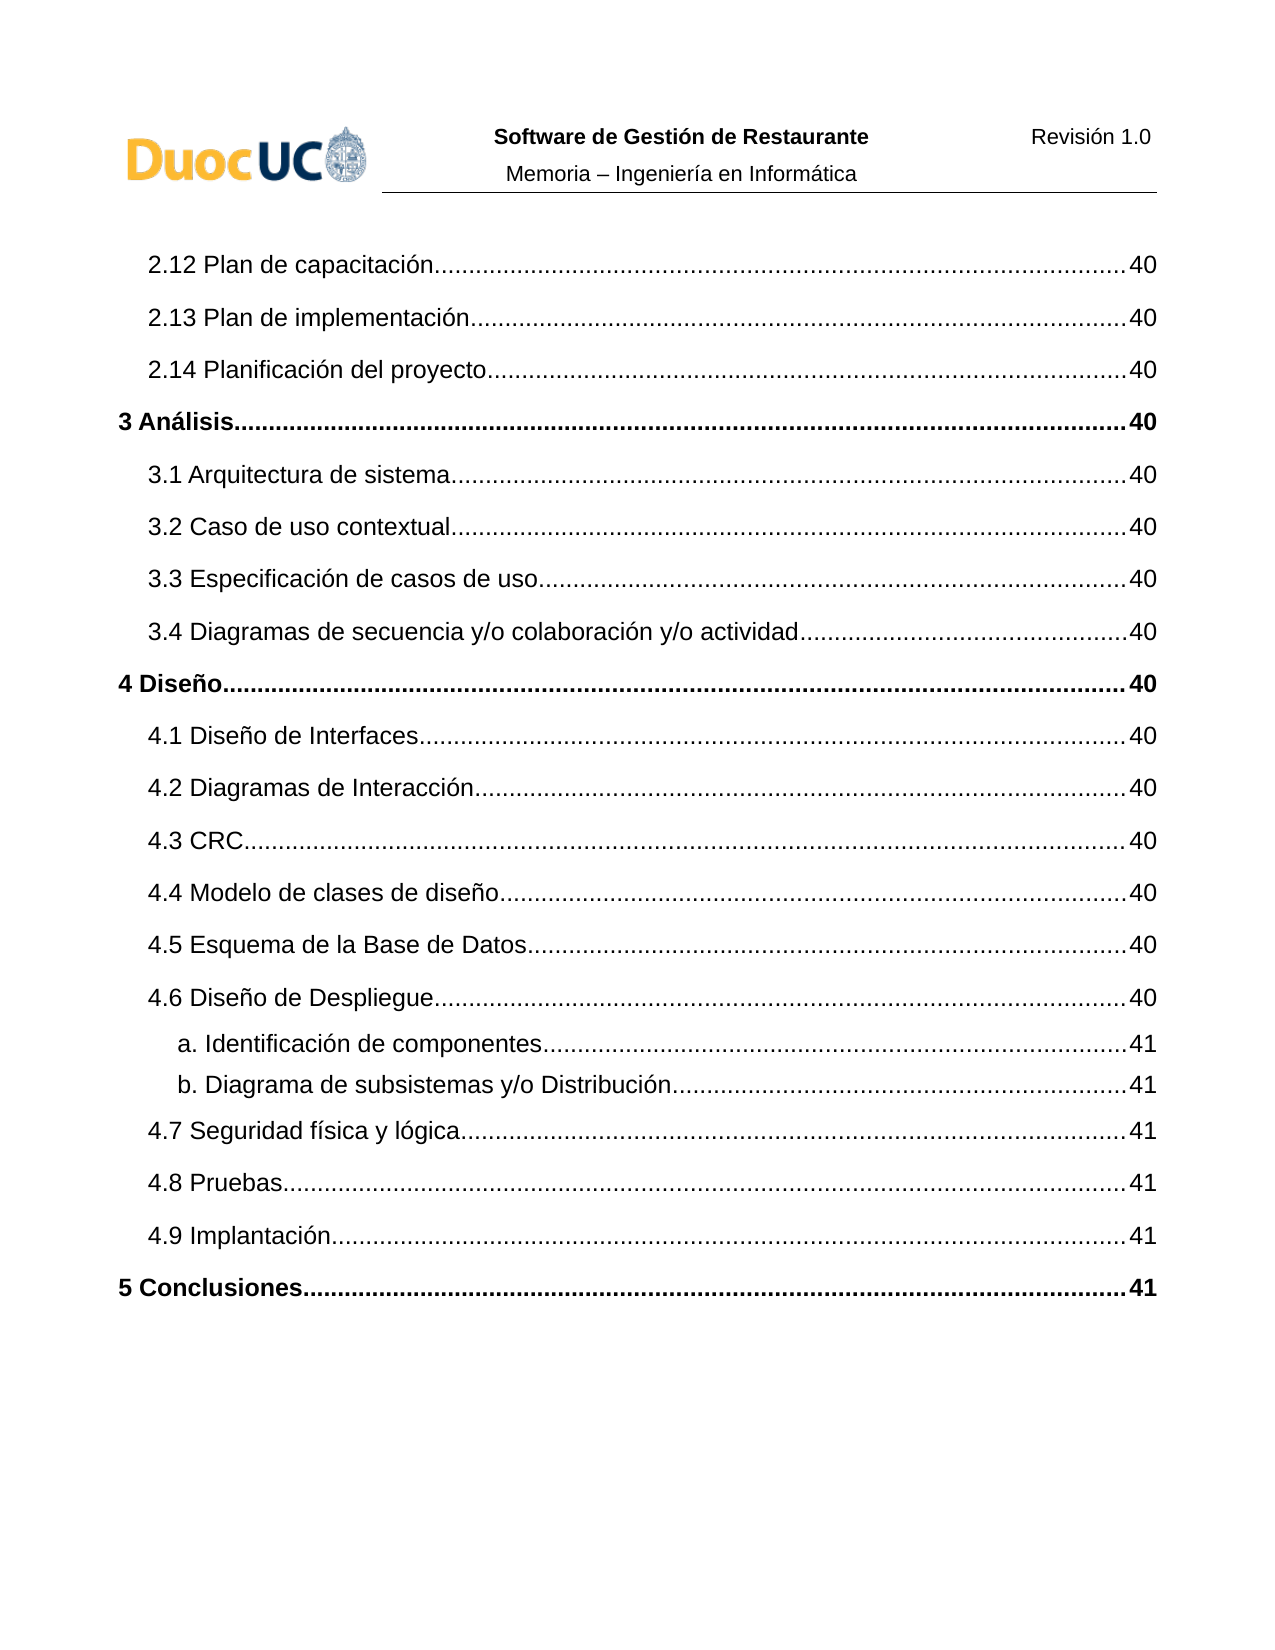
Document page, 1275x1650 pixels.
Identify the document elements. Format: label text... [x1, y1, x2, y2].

text 4.8 Pruebas 41 [148, 1168, 1157, 1197]
text 4.3 CRC 40 [148, 826, 1157, 854]
text 2.14 Planificación del proyecto 40 [148, 355, 1157, 384]
text 3.1 Arquitectura de sistema 40 [148, 460, 1157, 488]
text b. Diagrama de subsistemas y/o Distribución 41 [177, 1070, 1157, 1098]
text 3.4 Diagramas de secuencia y/o colaboración y/o actividad 40 [148, 617, 1157, 645]
text 2.13 Plan de implementación 40 [148, 303, 1157, 332]
text 3.2 Caso de uso contextual 40 [148, 512, 1157, 541]
text 3 Análisis 40 [118, 407, 1157, 436]
text 4.7 Seguridad física y lógica 41 [148, 1116, 1157, 1145]
text 4.9 Implantación 41 [148, 1221, 1157, 1249]
text 3.3 Especificación de casos de uso 40 [148, 564, 1157, 593]
text a. Identificación de componentes 41 [177, 1029, 1157, 1058]
text 4.2 Diagramas de Interacción 40 [148, 773, 1157, 802]
text 4.1 Diseño de Interfaces 40 [148, 721, 1157, 750]
text 4.5 Esquema de la Base de Datos 40 [148, 930, 1157, 959]
text 4.4 Modelo de clases de diseño 40 [148, 878, 1157, 907]
text 5 Conclusiones 41 [118, 1273, 1157, 1302]
text 4 Diseño 40 [118, 669, 1157, 698]
picture [123, 123, 371, 187]
text 2.12 Plan de capacitación 40 [148, 251, 1157, 279]
text 4.6 Diseño de Despliegue 40 [148, 983, 1157, 1011]
